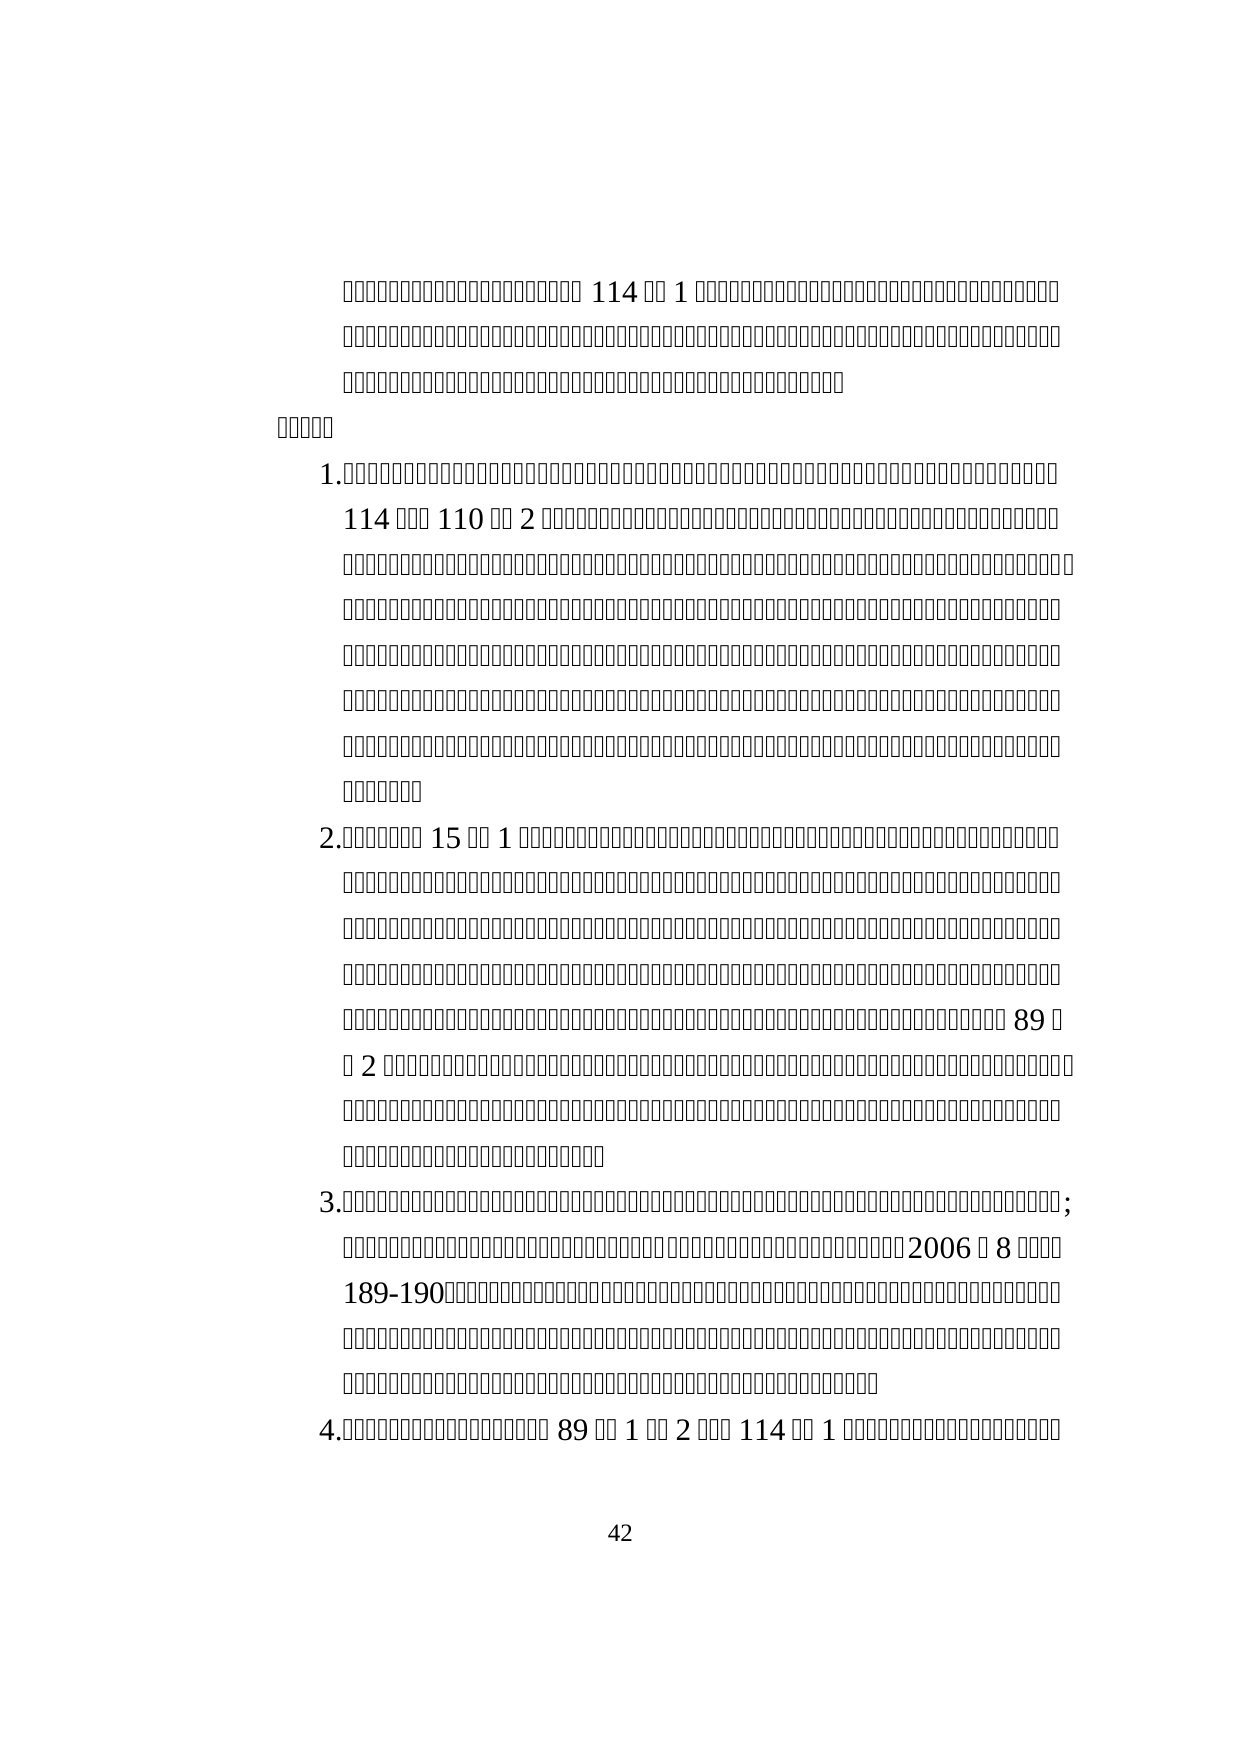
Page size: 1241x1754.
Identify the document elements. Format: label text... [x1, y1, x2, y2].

text 1.以平等權論之，公司負責人（即營利事業負責人）及納稅義務人於所得稅法上皆負有一定義務，並於未盡其義務時，分別依所得稅法第114條及第110條第2項規定負補繳稅款及按未繳稅額處三倍罰鍰，惟公司負責人僅係稅法上所規範單純扣繳行為之義務人，本身並非經濟交易行為之主體，未從經濟交易行為中獲得任何利益，以公司法的觀點，其對公司資源之掌控及決策之採行，未具任何控制可能性，且另就公司治理的角度，公司事務繁雜、常涉專業，從而，公司內部自須就每項事務有一定之分層分工制度，以達制衡內控及效率之目標，公司負責人既非一定具有會計稅務專業背景且未執掌稅源，則殊不可能再有餘力處理扣繳事務。而反觀納稅義務人，不僅係經濟交易行為之主體，並從經濟交易行為中獲得利益，為所得之掌控者。是以，公司負責人與一般納稅義務人本質上迥異，卻同樣須依所得稅法規定補繳同額稅款及漏稅罰，且於扣繳情形，所得稅法亦不區分考量公司實際上是否已全數支付交易對價予所得人，而應轉向要求所得人擔負繳納稅捐義務之情形，顯已牴觸平等原則。 [319, 448, 1063, 812]
text （三）論證 [277, 402, 1063, 448]
text 2.次依行政罰法第15條第1項規定：「私法人之董事或其他有代表權之人，因執行其職務或為私法人之利益為行為，致使私法人違反行政法上義務應受處罰者，該行為人如有故意或重大過失時，除法律或自治條例另有規定外，應並受同一規定罰鍰之處罰」，私法人亦得為行政法上之義務主體，故如發生義務違反之情形時，自得成為行政法之處罰對象，且行政法係以罰鍰、沒入或其他種類之行政罰為制裁手段，性質上亦得對私法人為裁處，故私法人得為行政制裁之對象，惟倘私法人之董事或其他有代表權之人，對於私法人行政法上義務之違反，疏於監督，未盡其防止之義務時，自應就其疏失擔負責任而與違反行政法上義務之私法人並受同一規定罰鍰之處罰（參立法理由）。惟查所得稅法第89條第2項不僅未考量扣繳義務是否得由所得實際支付者（即公司）負責，遽將公司負責人指定為扣繳義務人，尤有甚者，於有違反扣繳義務時，更直接將公司負責人作為裁罰（漏稅罰）之主體，而完全忽視實際所得者及當時掌握所得之公司所應承擔之責任，並與行政罰法將公司負責人列為備位處罰主體之立法意旨有悖，實有違平等原則。 [319, 812, 1063, 1176]
text 外，應照補繳稅額處三倍以下之罰鍰。詎同法第114條第1款亦規定扣繳義務人未於期限內補繳應扣未扣之稅款或不按時補報扣繳憑單者，除限期責令補繳未扣稅款外，尚應按應扣未扣之稅額處三倍之罰鍰，完全忽視扣繳義務係從屬於納稅義務人，在裁量上應有主從輕重之分別，而無正當理由對於納稅義務人及扣繳義務人課以相同之罰鍰處罰，實有違比例原則及平等原則。 [319, 266, 1063, 402]
text 3.另誠如前述，課以公司負責人扣繳義務，係限制公司負責人之財產權及工作權，考量扣繳制度之目的係使國庫及時取得收入，便於國庫資金調度;充分掌握稅源及課稅資料；減輕一次納稅之壓力；減輕稅務行政負擔；調節通貨之效等（參王建煊，租稅法，2006年8月版，頁189-190）。惟將公司負責人列為扣繳義務人，因其並非經濟交易行為之主體，未從該經濟交易行為中獲得任何利益，且不須給付任何對價予交易行為之相對人（即所得人），即其未掌握稅源，實無從以課以公司負責人扣繳義務之方式，達到扣繳制度目的，是以，所得稅法責成公司負責人為扣繳義務人，自屬違反比例原則之適合性原則，而違憲侵害公司負責人之財產權及工作權。 [319, 1176, 1063, 1404]
text 4.再就租稅國原則的觀點論之，所得稅法第89條第1項第2款及第114條第1款以公司負責人為扣繳義務人，並處以補稅 [319, 1404, 1063, 1449]
